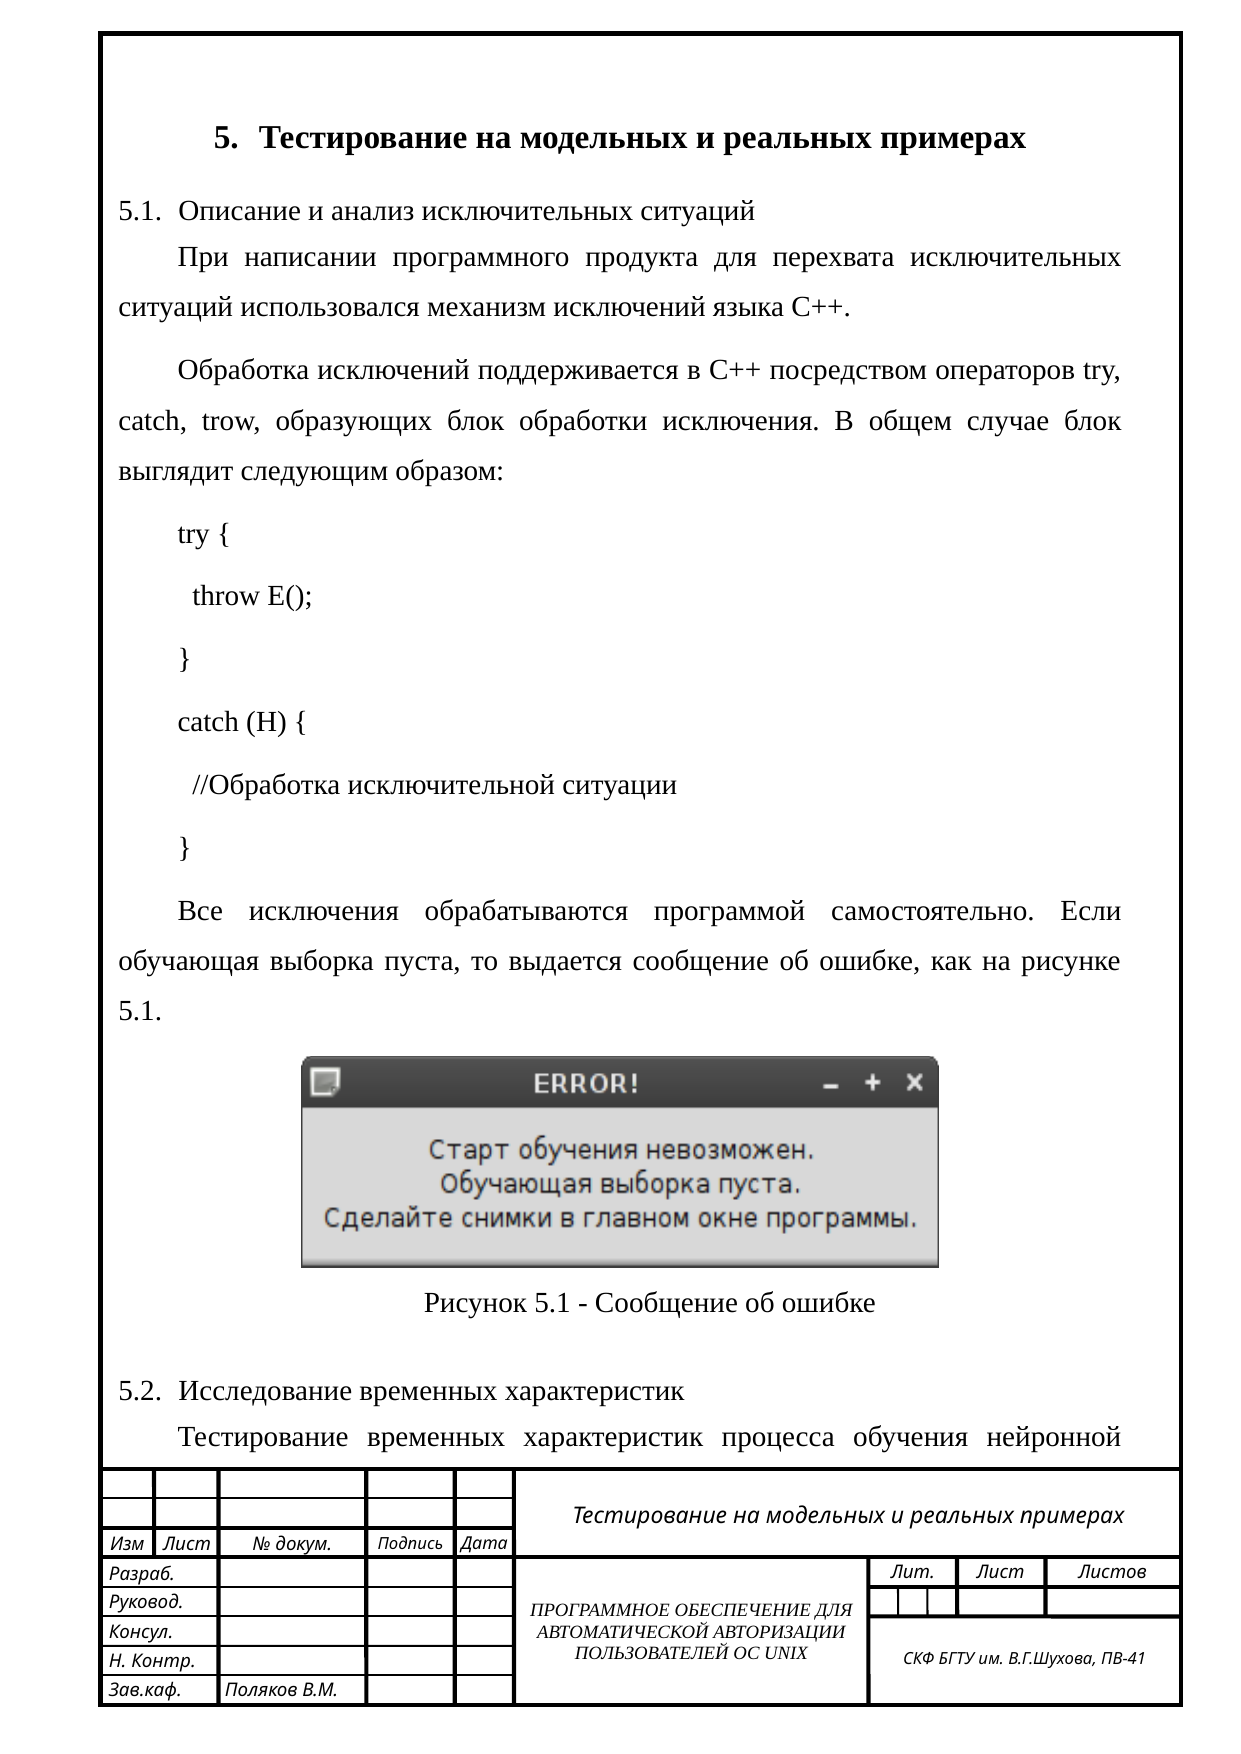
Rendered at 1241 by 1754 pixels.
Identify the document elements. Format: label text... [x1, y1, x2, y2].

text } [118, 830, 1122, 863]
text Все исключения обрабатываются программой самостоятельно. Если обучающая выборка пуста, то выдается сообщение об ошибке, как на рисунке 5.1. [118, 893, 1122, 1027]
text Обработка исключений поддерживается в C++ посредством операторов try, catch, trow, образующих блок обработки исключения. В общем случае блок выглядит следующим образом: [118, 352, 1122, 486]
text } [118, 641, 1122, 675]
subtitle Описание и анализ исключительных ситуаций [118, 193, 1122, 227]
title Тестирование на модельных и реальных примерах [118, 117, 1122, 156]
text throw E(); [118, 578, 1122, 612]
picture [301, 1056, 939, 1268]
text try { [118, 516, 1122, 549]
text Рисунок 5.1 - Сообщение об ошибке [118, 1268, 1122, 1318]
text При написании программного продукта для перехвата исключительных ситуаций использовался механизм исключений языка C++. [118, 239, 1122, 323]
text //Обработка исключительной ситуации [118, 767, 1122, 801]
text catch (H) { [118, 704, 1122, 738]
text Тестирование временных характеристик процесса обучения нейронной [118, 1419, 1122, 1452]
subtitle Исследование временных характеристик [118, 1373, 1122, 1406]
